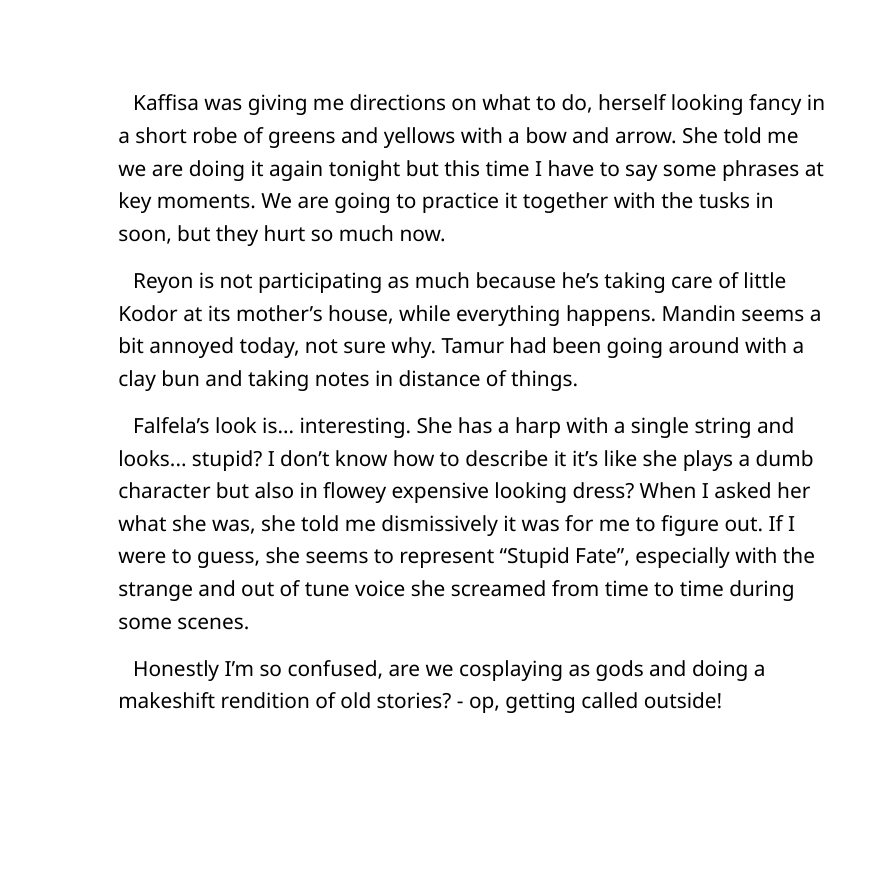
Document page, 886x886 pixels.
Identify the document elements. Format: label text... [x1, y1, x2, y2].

text Falfela’s look is... interesting. She has a harp with a single string and looks... stupid? I don’t know how to describe it it’s like she plays a dumb character but also in flowey expensive looking dress? When I asked her what she was, she told me dismissively it was for me to figure out. If I were to guess, she seems to represent “Stupid Fate”, especially with the strange and out of tune voice she screamed from time to time during some scenes. [118, 411, 827, 635]
text Kaffisa was giving me directions on what to do, herself looking fancy in a short robe of greens and yellows with a bow and arrow. She told me we are doing it again tonight but this time I have to say some phrases at key moments. We are going to practice it together with the tusks in soon, but they hurt so much now. [118, 88, 827, 247]
text Honestly I’m so confused, are we cosplaying as gods and doing a makeshift rendition of old stories? - op, getting called outside! [118, 654, 827, 715]
text Reyon is not participating as much because he’s taking care of little Kodor at its mother’s house, while everything happens. Mandin seems a bit annoyed today, not sure why. Tamur had been going around with a clay bun and taking notes in distance of things. [118, 266, 827, 392]
